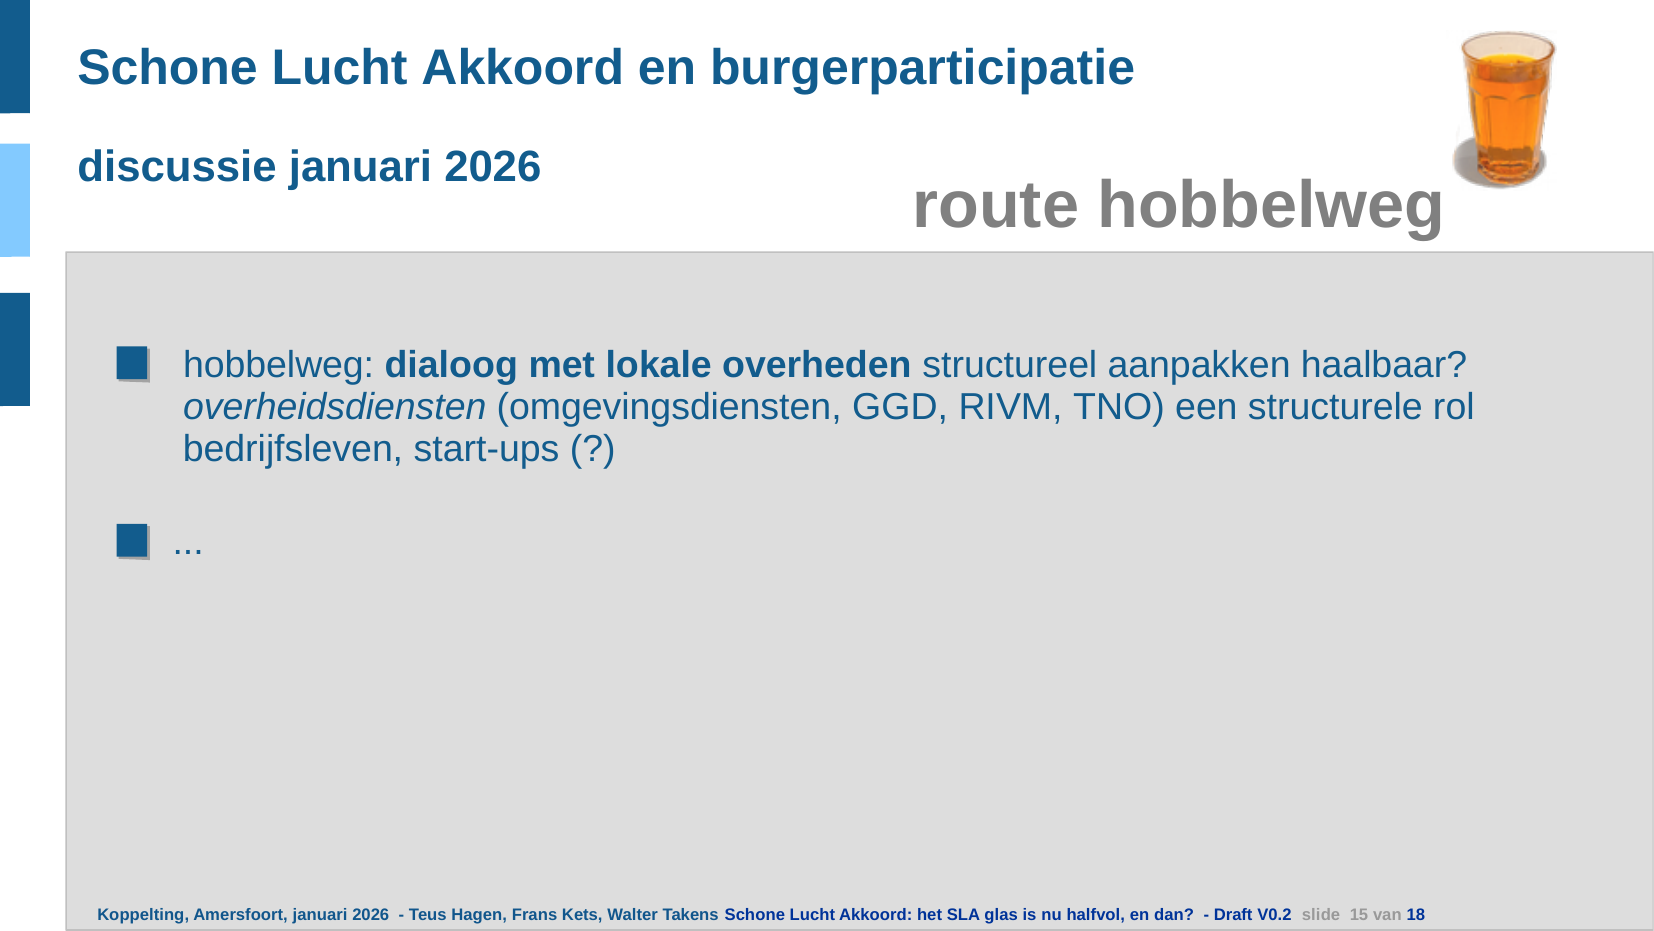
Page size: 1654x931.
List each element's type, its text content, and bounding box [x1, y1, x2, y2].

list hobbelweg: dialoog met lokale overheden structureel aanpakken haalbaar? overheidsdiensten (omgevingsdiensten, GGD, RIVM, TNO) een structurele rol bedrijfsleven, start-ups (?) ... [92, 236, 1565, 917]
text_box route hobbelweg [897, 159, 1518, 249]
title Schone Lucht Akkoord en burgerparticipatie [77, 0, 1489, 95]
title discussie januari 2026 [77, 95, 1446, 210]
picture [1446, 30, 1557, 191]
